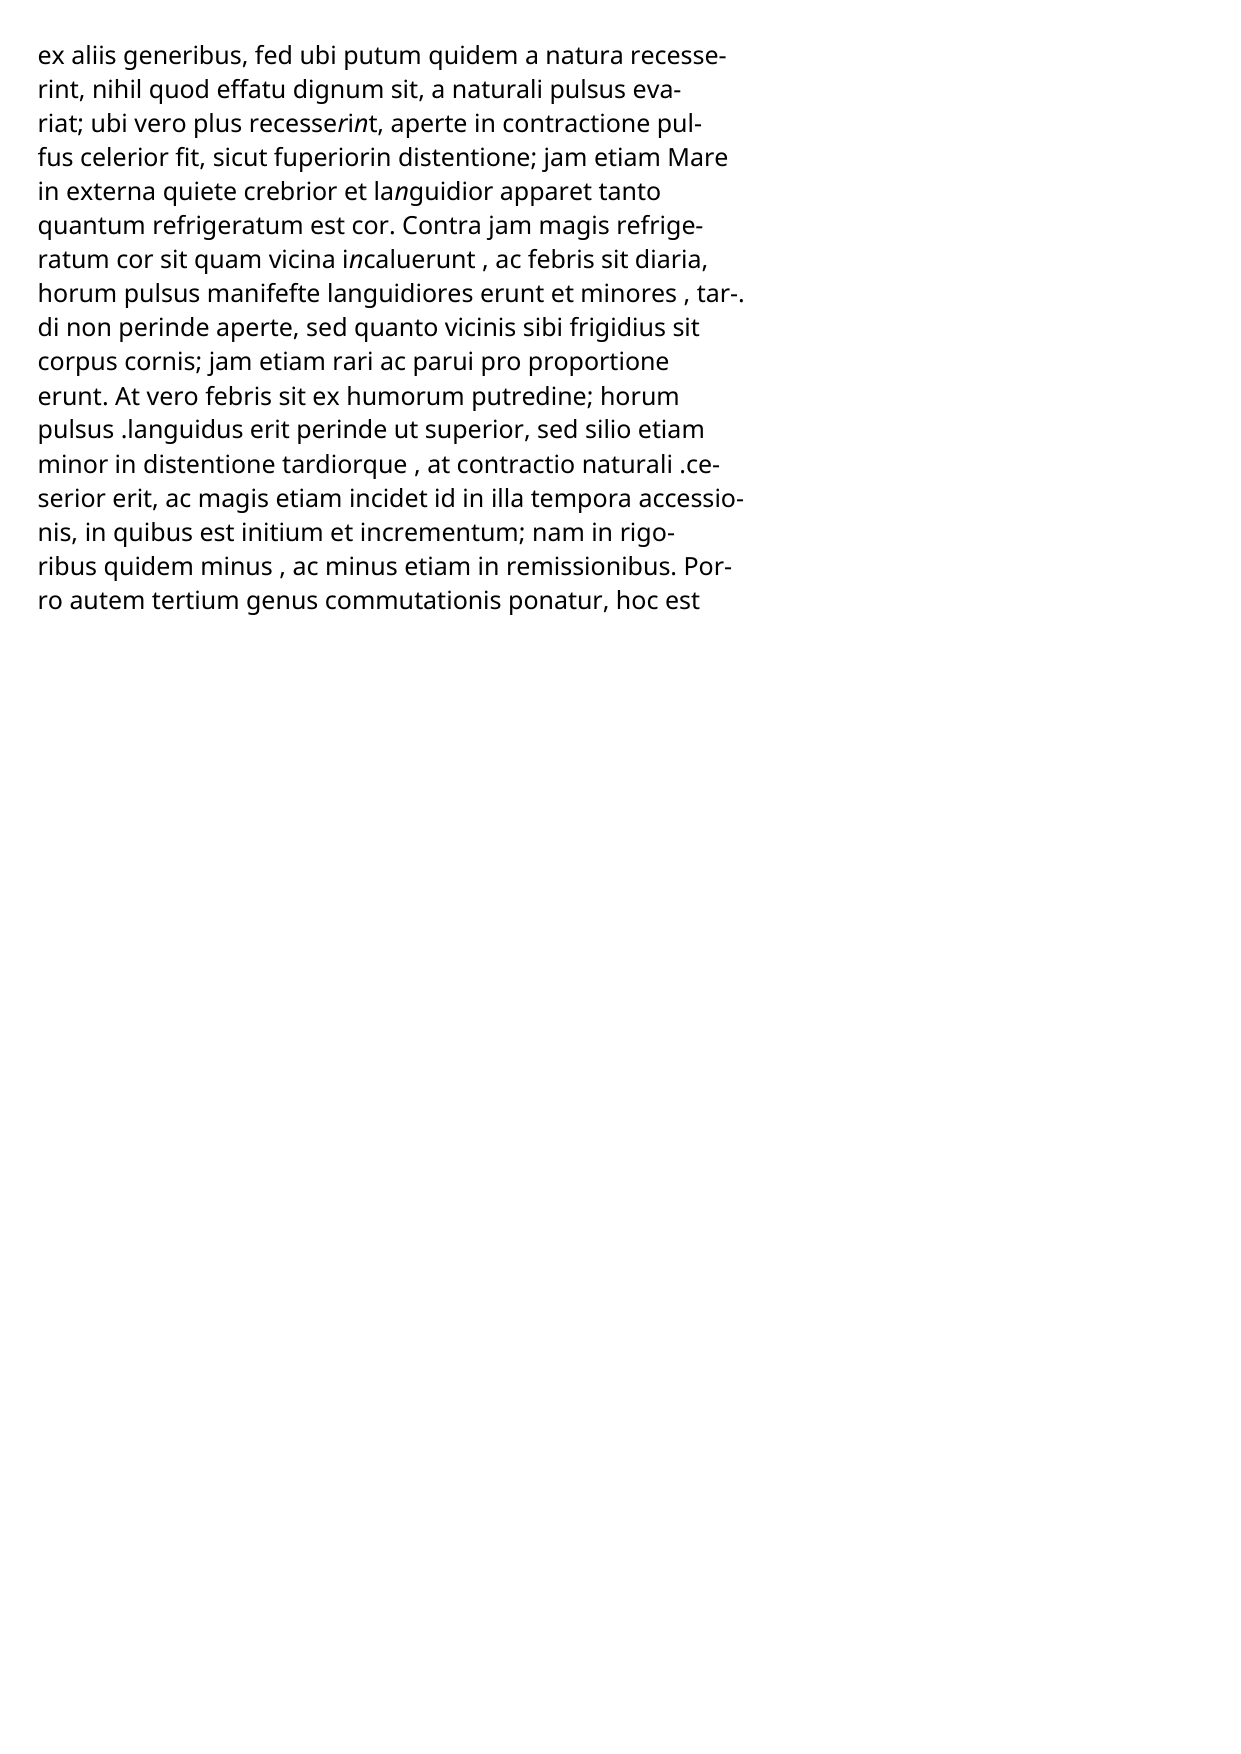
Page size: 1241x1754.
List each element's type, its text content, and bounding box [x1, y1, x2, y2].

text ex aliis generibus, fed ubi putum quidem a natura recesse- rint, nihil quod effatu dignum sit, a naturali pulsus eva- riat; ubi vero plus recesserint, aperte in contractione pul- fus celerior fit, sicut fuperiorin distentione; jam etiam Mare in externa quiete crebrior et languidior apparet tanto quantum refrigeratum est cor. Contra jam magis refrige- ratum cor sit quam vicina incaluerunt , ac febris sit diaria, horum pulsus manifefte languidiores erunt et minores , tar-. di non perinde aperte, sed quanto vicinis sibi frigidius sit corpus cornis; jam etiam rari ac parui pro proportione erunt. At vero febris sit ex humorum putredine; horum pulsus .languidus erit perinde ut superior, sed silio etiam minor in distentione tardiorque , at contractio naturali .ce- serior erit, ac magis etiam incidet id in illa tempora accessio- nis, in quibus est initium et incrementum; nam in rigo- ribus quidem minus , ac minus etiam in remissionibus. Por- ro autem tertium genus commutationis ponatur, hoc est [37, 37, 1203, 617]
